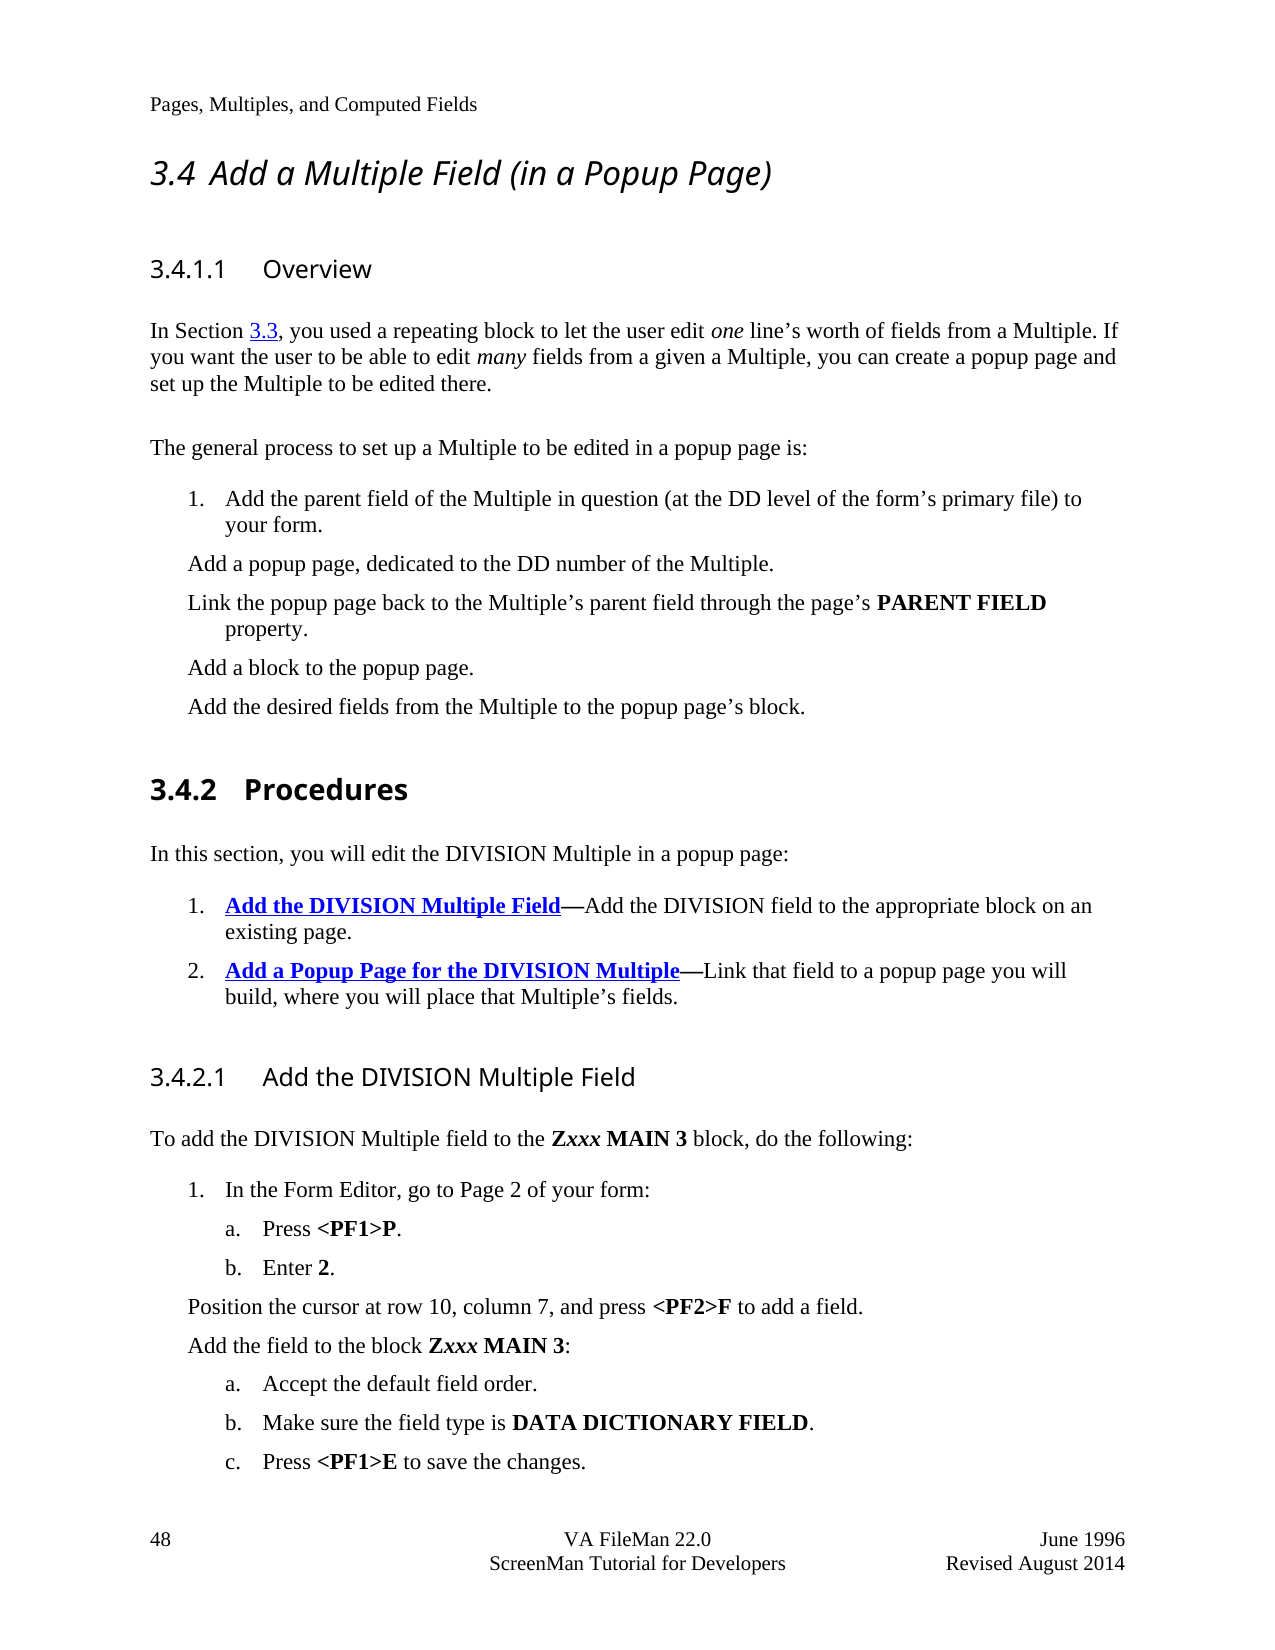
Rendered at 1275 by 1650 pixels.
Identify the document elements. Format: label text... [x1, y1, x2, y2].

list Press <PF1>P. [225, 1215, 1125, 1241]
list Press <PF1>E to save the changes. [225, 1448, 1125, 1474]
list Add a popup page, dedicated to the DD number of the Multiple. [187, 550, 1125, 576]
list Position the cursor at row 10, column 7, and press <PF2>F to add a field. [187, 1293, 1125, 1319]
list Add the DIVISION Multiple Field—Add the DIVISION field to the appropriate block on an existing page. [187, 892, 1125, 944]
list Add the field to the block Zxxx MAIN 3: [187, 1332, 1125, 1358]
list Make sure the field type is DATA DICTIONARY FIELD. [225, 1409, 1125, 1436]
text To add the DIVISION Multiple field to the Zxxx MAIN 3 block, do the following: [150, 1125, 1125, 1151]
list Add the desired fields from the Multiple to the popup page’s block. [187, 693, 1125, 719]
text The general process to set up a Multiple to be edited in a popup page is: [150, 433, 1125, 460]
list Add a Popup Page for the DIVISION Multiple—Link that field to a popup page you will build, where you will place that Multiple’s fields. [187, 957, 1125, 1009]
text In this section, you will edit the DIVISION Multiple in a popup page: [150, 840, 1125, 867]
subtitle Procedures [150, 769, 1125, 809]
list Enter 2. [225, 1254, 1125, 1280]
list Link the popup page back to the Multiple’s parent field through the page’s PARENT FIELD property. [187, 589, 1125, 642]
list Accept the default field order. [225, 1371, 1125, 1397]
text In Section 3.3, you used a repeating block to let the user edit one line’s worth of fields from a Multiple. If you want the user to be able to edit many fields from a given a Multiple, you can create a popup page and set up the Multiple to be edited there. [150, 317, 1125, 396]
list Add the parent field of the Multiple in question (at the DD level of the form’s primary file) to your form. [187, 485, 1125, 538]
list Add a block to the popup page. [187, 654, 1125, 681]
subtitle Add the DIVISION Multiple Field [150, 1059, 1125, 1094]
list In the Form Editor, go to Page 2 of your form: [187, 1176, 1125, 1203]
subtitle Add a Multiple Field (in a Popup Page) [150, 150, 1125, 195]
subtitle Overview [150, 252, 1125, 286]
